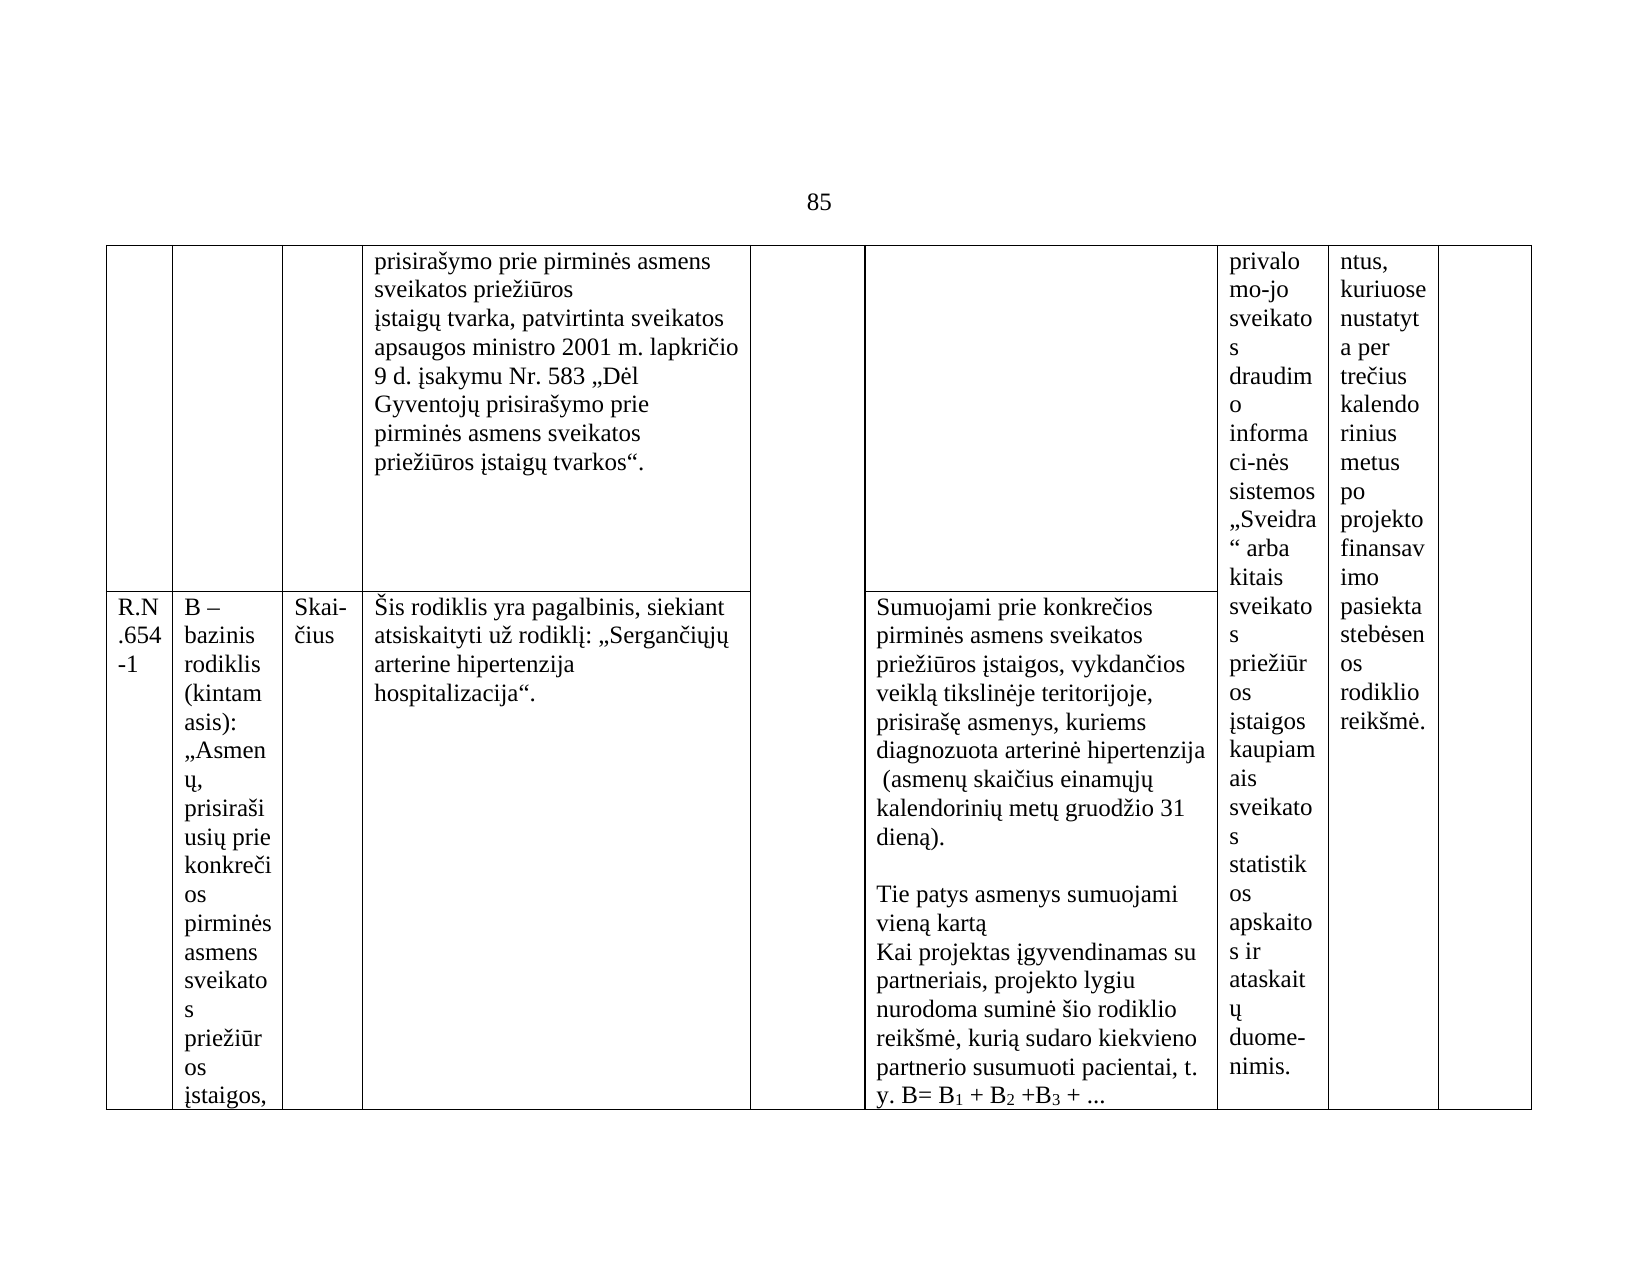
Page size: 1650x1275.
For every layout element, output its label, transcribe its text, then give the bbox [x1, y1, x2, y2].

table_cell [866, 246, 1217, 591]
table_cell Šis rodiklis yra pagalbinis, siekiant atsiskaityti už rodiklį: „Sergančiųjų arterine hipertenzija hospitalizacija“. [363, 592, 750, 1109]
table_cell prisirašymo prie pirminės asmens sveikatos priežiūros įstaigų tvarka, patvirtinta sveikatos apsaugos ministro 2001 m. lapkričio 9 d. įsakymu Nr. 583 „Dėl Gyventojų prisirašymo prie pirminės asmens sveikatos priežiūros įstaigų tvarkos“. [363, 246, 750, 591]
table_cell [173, 246, 282, 591]
table_cell [283, 246, 362, 591]
table_cell [751, 246, 864, 1109]
table_cell ntus, kuriuose nustatyta per trečius kalendorinius metus po projekto finansavimo pasiekta stebėsenos rodiklio reikšmė. [1329, 246, 1438, 1109]
table_cell privalomo-jo sveikatos draudimo informaci-nės sistemos „Sveidra“ arba kitais sveikatos priežiūros įstaigos kaupiamais sveikatos statistikos apskaitos ir ataskaitų duome-nimis. [1218, 246, 1328, 1109]
table_cell [107, 246, 172, 591]
table_cell R.N.654 -1 [107, 592, 172, 1109]
table_cell Sumuojami prie konkrečios pirminės asmens sveikatos priežiūros įstaigos, vykdančios veiklą tikslinėje teritorijoje, prisirašę asmenys, kuriems diagnozuota arterinė hipertenzija (asmenų skaičius einamųjų kalendorinių metų gruodžio 31 dieną). Tie patys asmenys sumuojami vieną kartą Kai projektas įgyvendinamas su partneriais, projekto lygiu nurodoma suminė šio rodiklio reikšmė, kurią sudaro kiekvieno partnerio susumuoti pacientai, t. y. B= B1 + B2 +B3 + ... [866, 592, 1217, 1109]
table_cell [1439, 246, 1531, 1109]
table_cell B – bazinis rodiklis (kintamasis): „Asmenų, prisirašiusių prie konkrečios pirminės asmens sveikatos priežiūros įstaigos, [173, 592, 282, 1109]
table_cell Skai-čius [283, 592, 362, 1109]
